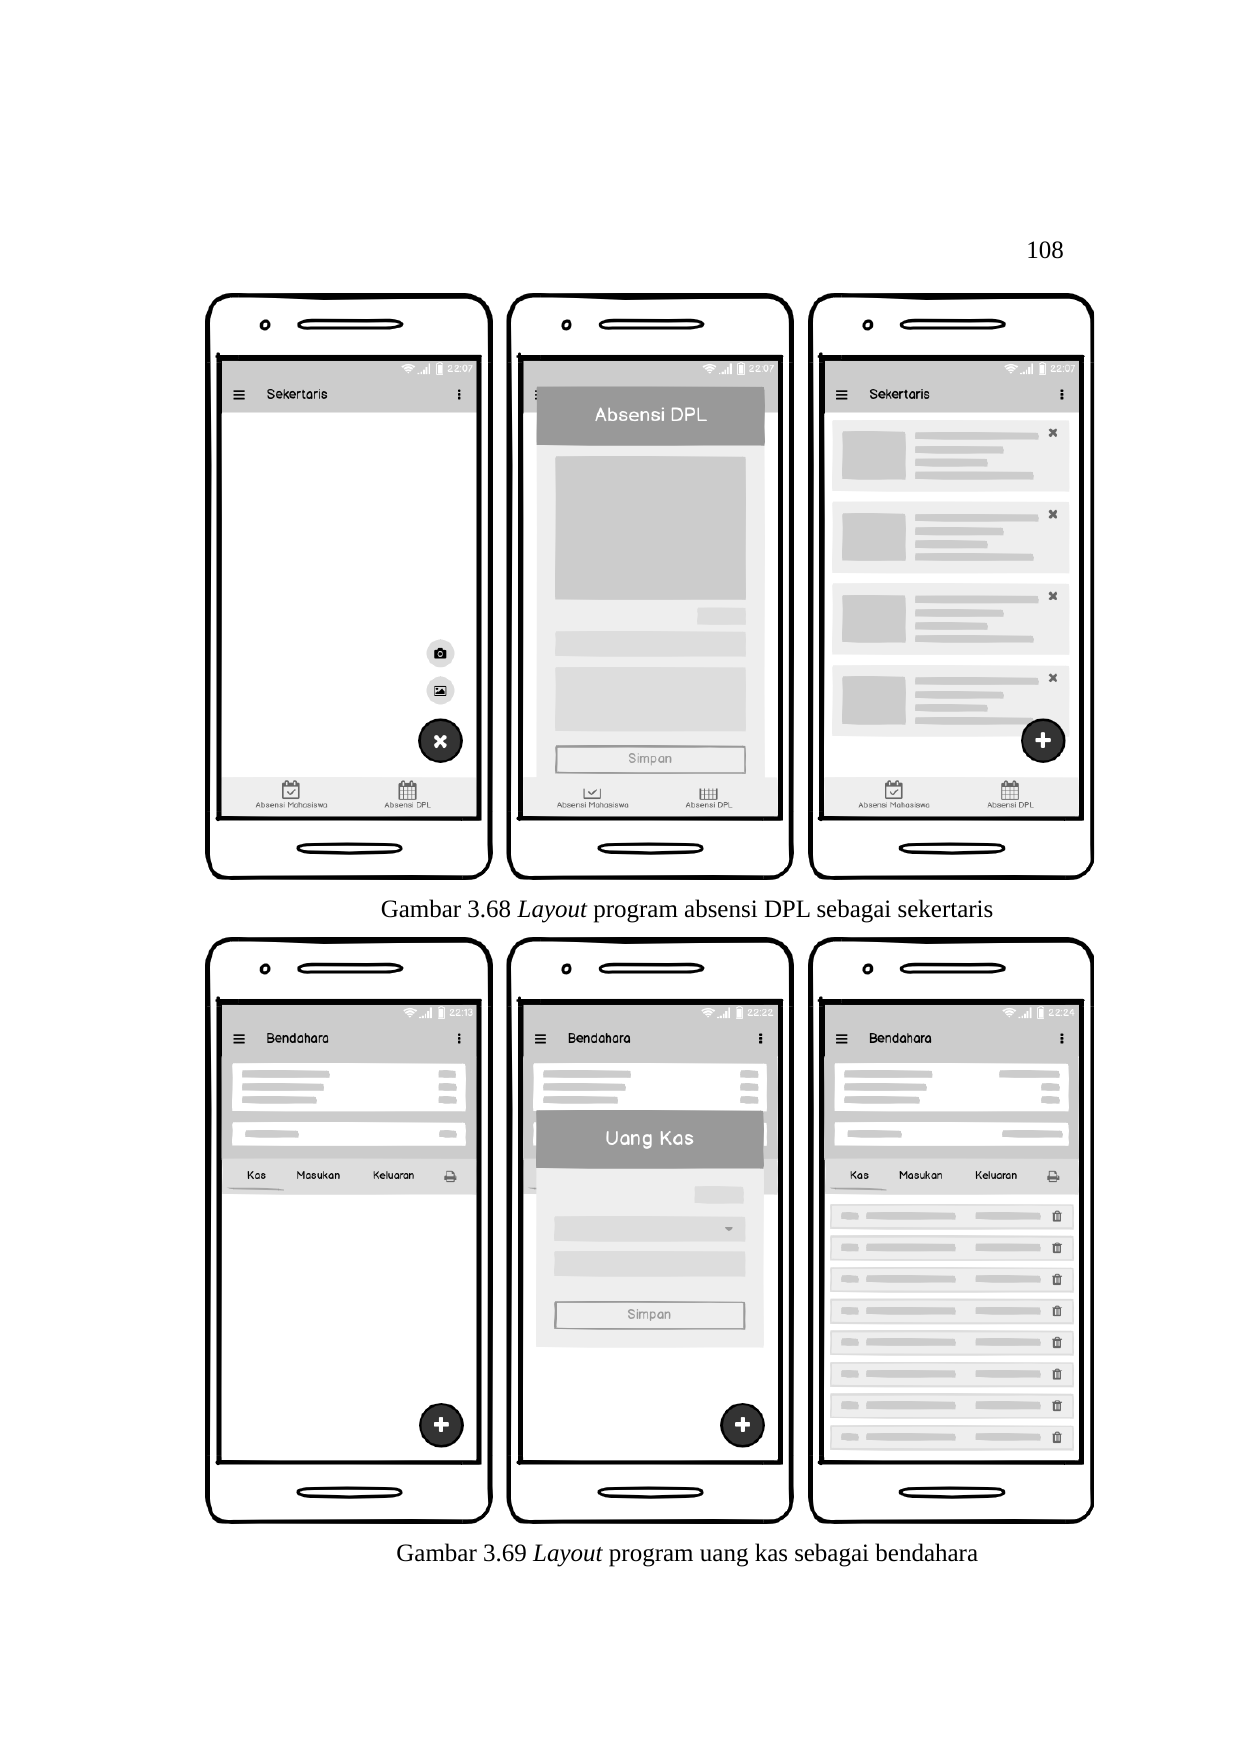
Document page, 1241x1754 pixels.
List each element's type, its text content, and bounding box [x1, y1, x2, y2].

text Gambar 3.68 Layout program absensi DPL sebagai sekertaris [311, 880, 1063, 923]
picture [205, 937, 1094, 1524]
text Gambar 3.69 Layout program uang kas sebagai bendahara [311, 1524, 1063, 1566]
picture [204, 293, 1095, 880]
